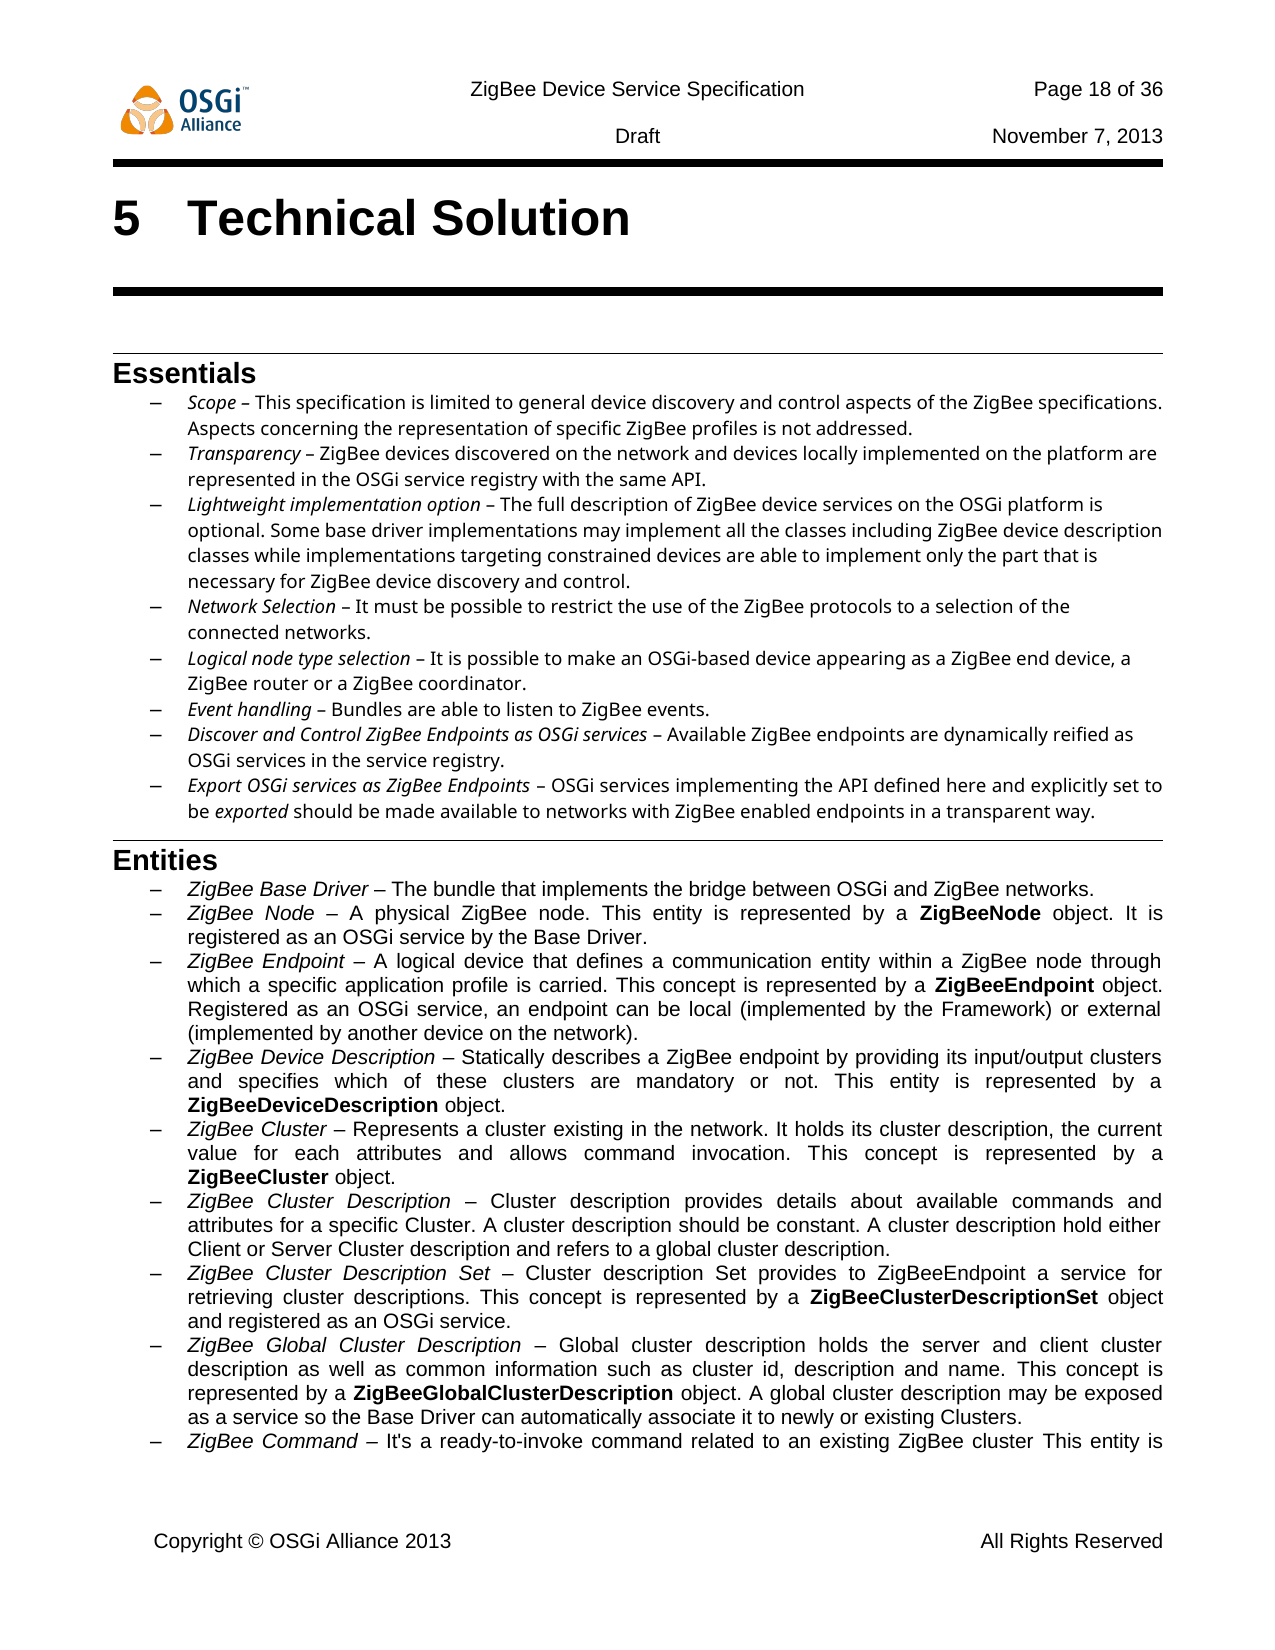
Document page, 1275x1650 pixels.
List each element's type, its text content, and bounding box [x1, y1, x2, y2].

list Export OSGi services as ZigBee Endpoints – OSGi services implementing the API defined here and explicitly set to be exported should be made available to networks with ZigBee enabled endpoints in a transparent way. [150, 772, 1163, 823]
list Scope – This specification is limited to general device discovery and control aspects of the ZigBee specifications. Aspects concerning the representation of specific ZigBee profiles is not addressed. [150, 389, 1163, 441]
list Logical node type selection – It is possible to make an OSGi-based device appearing as a ZigBee end device, a ZigBee router or a ZigBee coordinator. [150, 645, 1163, 696]
list Event handling – Bundles are able to listen to ZigBee events. [150, 696, 1163, 721]
list ZigBee Node – A physical ZigBee node. This entity is represented by a ZigBeeNode object. It is registered as an OSGi service by the Base Driver. [150, 901, 1163, 949]
subtitle Essentials [112, 354, 1163, 389]
list ZigBee Cluster Description Set – Cluster description Set provides to ZigBeeEndpoint a service for retrieving cluster descriptions. This concept is represented by a ZigBeeClusterDescriptionSet object and registered as an OSGi service. [150, 1261, 1163, 1333]
list ZigBee Cluster – Represents a cluster existing in the network. It holds its cluster description, the current value for each attributes and allows command invocation. This concept is represented by a ZigBeeCluster object. [150, 1117, 1163, 1189]
list ZigBee Cluster Description – Cluster description provides details about available commands and attributes for a specific Cluster. A cluster description should be constant. A cluster description hold either Client or Server Cluster description and refers to a global cluster description. [150, 1189, 1163, 1261]
list ZigBee Global Cluster Description – Global cluster description holds the server and client cluster description as well as common information such as cluster id, description and name. This concept is represented by a ZigBeeGlobalClusterDescription object. A global cluster description may be exposed as a service so the Base Driver can automatically associate it to newly or existing Clusters. [150, 1333, 1163, 1429]
list ZigBee Command – It's a ready-to-invoke command related to an existing ZigBee cluster This entity is [150, 1429, 1163, 1453]
list ZigBee Base Driver – The bundle that implements the bridge between OSGi and ZigBee networks. [150, 877, 1163, 901]
list Discover and Control ZigBee Endpoints as OSGi services – Available ZigBee endpoints are dynamically reified as OSGi services in the service registry. [150, 721, 1163, 772]
list Lightweight implementation option – The full description of ZigBee device services on the OSGi platform is optional. Some base driver implementations may implement all the classes including ZigBee device description classes while implementations targeting constrained devices are able to implement only the part that is necessary for ZigBee device discovery and control. [150, 492, 1163, 594]
picture [113, 78, 257, 142]
list ZigBee Device Description – Statically describes a ZigBee endpoint by providing its input/output clusters and specifies which of these clusters are mandatory or not. This entity is represented by a ZigBeeDeviceDescription object. [150, 1045, 1163, 1117]
subtitle Technical Solution [112, 160, 1163, 296]
list Network Selection – It must be possible to restrict the use of the ZigBee protocols to a selection of the connected networks. [150, 594, 1163, 645]
list Transparency – ZigBee devices discovered on the network and devices locally implemented on the platform are represented in the OSGi service registry with the same API. [150, 441, 1163, 492]
subtitle Entities [112, 841, 1163, 877]
list ZigBee Endpoint – A logical device that defines a communication entity within a ZigBee node through which a specific application profile is carried. This concept is represented by a ZigBeeEndpoint object. Registered as an OSGi service, an endpoint can be local (implemented by the Framework) or external (implemented by another device on the network). [150, 949, 1163, 1045]
